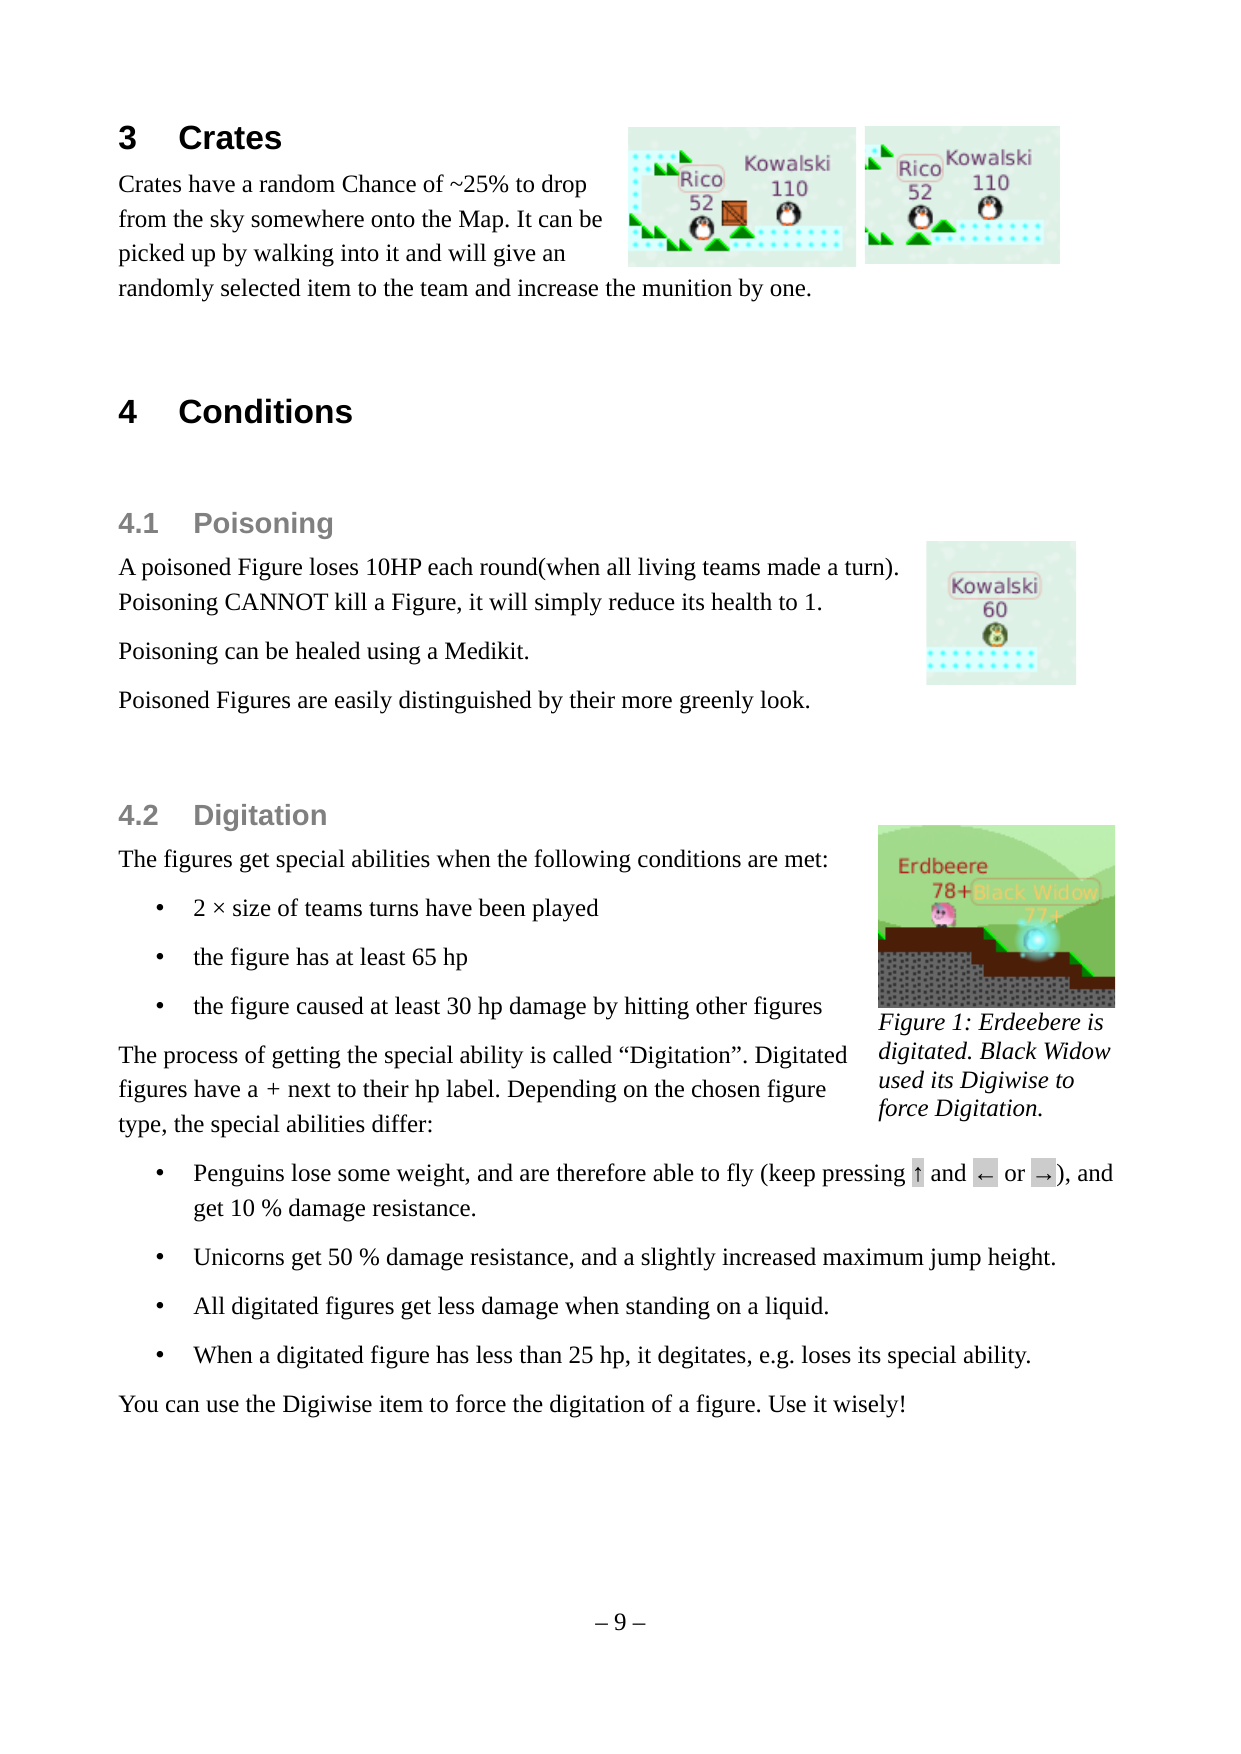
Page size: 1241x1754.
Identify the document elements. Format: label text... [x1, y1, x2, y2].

subtitle Poisoning [118, 506, 1122, 540]
list the figure caused at least 30 hp damage by hitting other figures [156, 991, 878, 1020]
picture [926, 541, 1077, 685]
list When a digitated figure has less than 25 hp, it degitates, e.g. loses its special ability. [156, 1340, 1122, 1368]
list Penguins lose some weight, and are therefore able to fly (keep pressing ↑ and ← or →), and get 10 % damage resistance. [156, 1158, 1122, 1221]
picture [864, 126, 1060, 264]
picture [878, 825, 1116, 1008]
text A poisoned Figure loses 10HP each round(when all living teams made a turn). Poisoning CANNOT kill a Figure, it will simply reduce its health to 1. [118, 552, 926, 616]
text Crates have a random Chance of ~25% to drop from the sky somewhere onto the Map. It can be picked up by walking into it and will give an randomly selected item to the team and increase the munition by one. [118, 169, 1122, 301]
text Poisoned Figures are easily distinguished by their more greenly look. [118, 685, 1122, 714]
text You can use the Digiwise item to force the digitation of a figure. Use it wisely! [118, 1389, 1122, 1418]
list 2 × size of teams turns have been played [156, 893, 878, 922]
text The process of getting the special ability is called “Digitation”. Digitated figures have a + next to their hp label. Depending on the chosen figure type, the special abilities differ: [118, 1040, 1122, 1138]
subtitle Crates [118, 118, 1122, 157]
list the figure has at least 65 hp [156, 942, 878, 971]
text Figure 1: Erdeebere is digitated. Black Widow used its Digiwise to force Digitation. [878, 1008, 1115, 1122]
text The figures get special abilities when the following conditions are met: [118, 844, 878, 873]
text [878, 812, 1115, 825]
list Unicorns get 50 % damage resistance, and a slightly increased maximum jump height. [156, 1242, 1122, 1270]
text [1077, 636, 1122, 665]
text Poisoning can be healed using a Medikit. [118, 636, 926, 665]
picture [628, 127, 857, 267]
list All digitated figures get less damage when standing on a liquid. [156, 1291, 1122, 1319]
subtitle Digitation [118, 798, 1122, 831]
subtitle Conditions [118, 392, 1122, 430]
